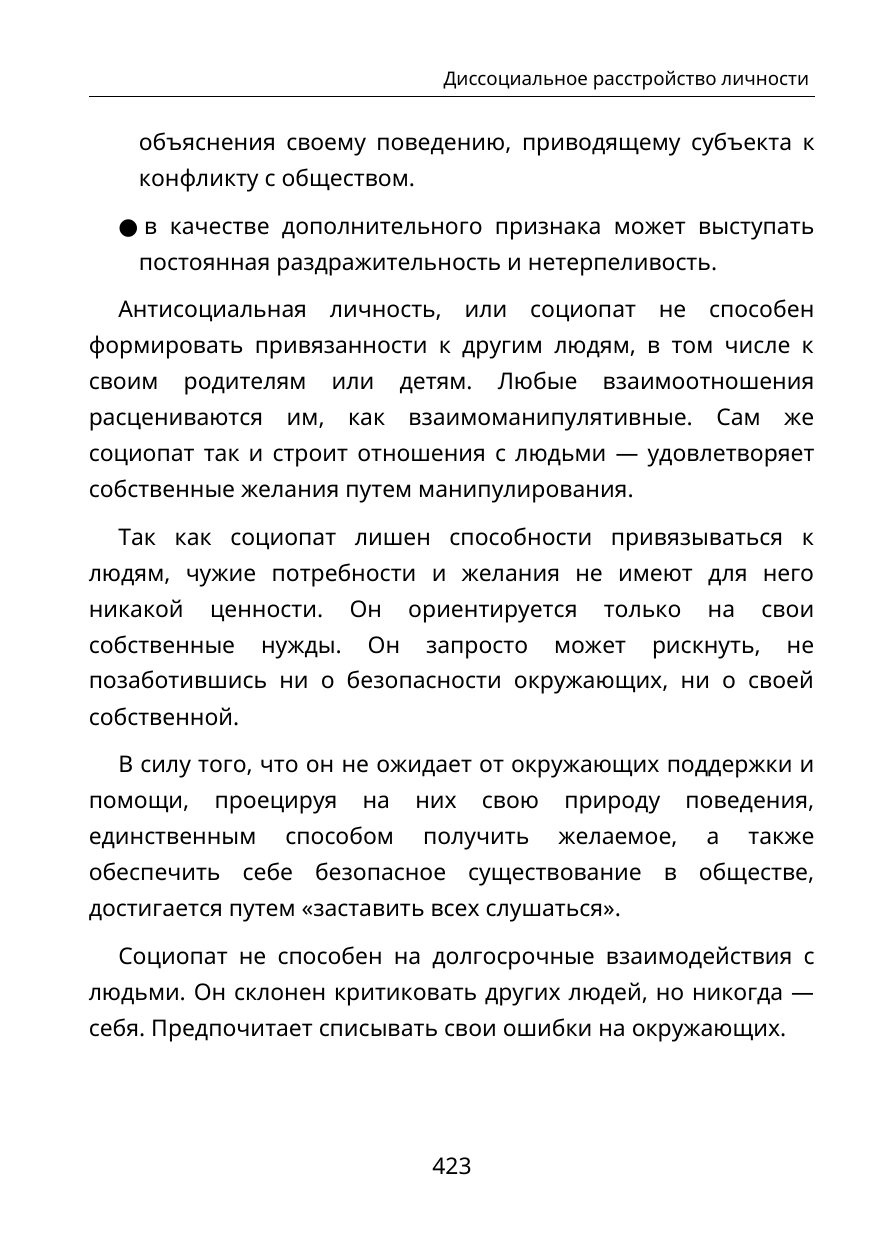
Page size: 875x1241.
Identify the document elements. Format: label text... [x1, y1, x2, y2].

text Так как социопат лишен способности привязываться к людям, чужие потребности и желания не имеют для него никакой ценности. Он ориентируется только на свои собственные нужды. Он запросто может рискнуть, не позаботившись ни о безопасности окружающих, ни о своей собственной. [88, 521, 815, 732]
text В силу того, что он не ожидает от окружающих поддержки и помощи, проецируя на них свою природу поведения, единственным способом получить желаемое, а также обеспечить себе безопасное существование в обществе, достигается путем «заставить всех слушаться». [88, 748, 815, 923]
text Социопат не способен на долгосрочные взаимодействия с людьми. Он склонен критиковать других людей, но никогда — себя. Предпочитает списывать свои ошибки на окружающих. [88, 939, 815, 1043]
text Антисоциальная личность, или социопат не способен формировать привязанности к другим людям, в том числе к своим родителям или детям. Любые взаимоотношения расцениваются им, как взаимоманипулятивные. Сам же социопат так и строит отношения с людьми — удовлетворяет собственные желания путем манипулирования. [88, 293, 815, 504]
list объяснения своему поведению, приводящему субъекта к конфликту с обществом. [118, 126, 815, 193]
list в качестве дополнительного признака может выступать постоянная раздражительность и нетерпеливость. [118, 210, 815, 277]
